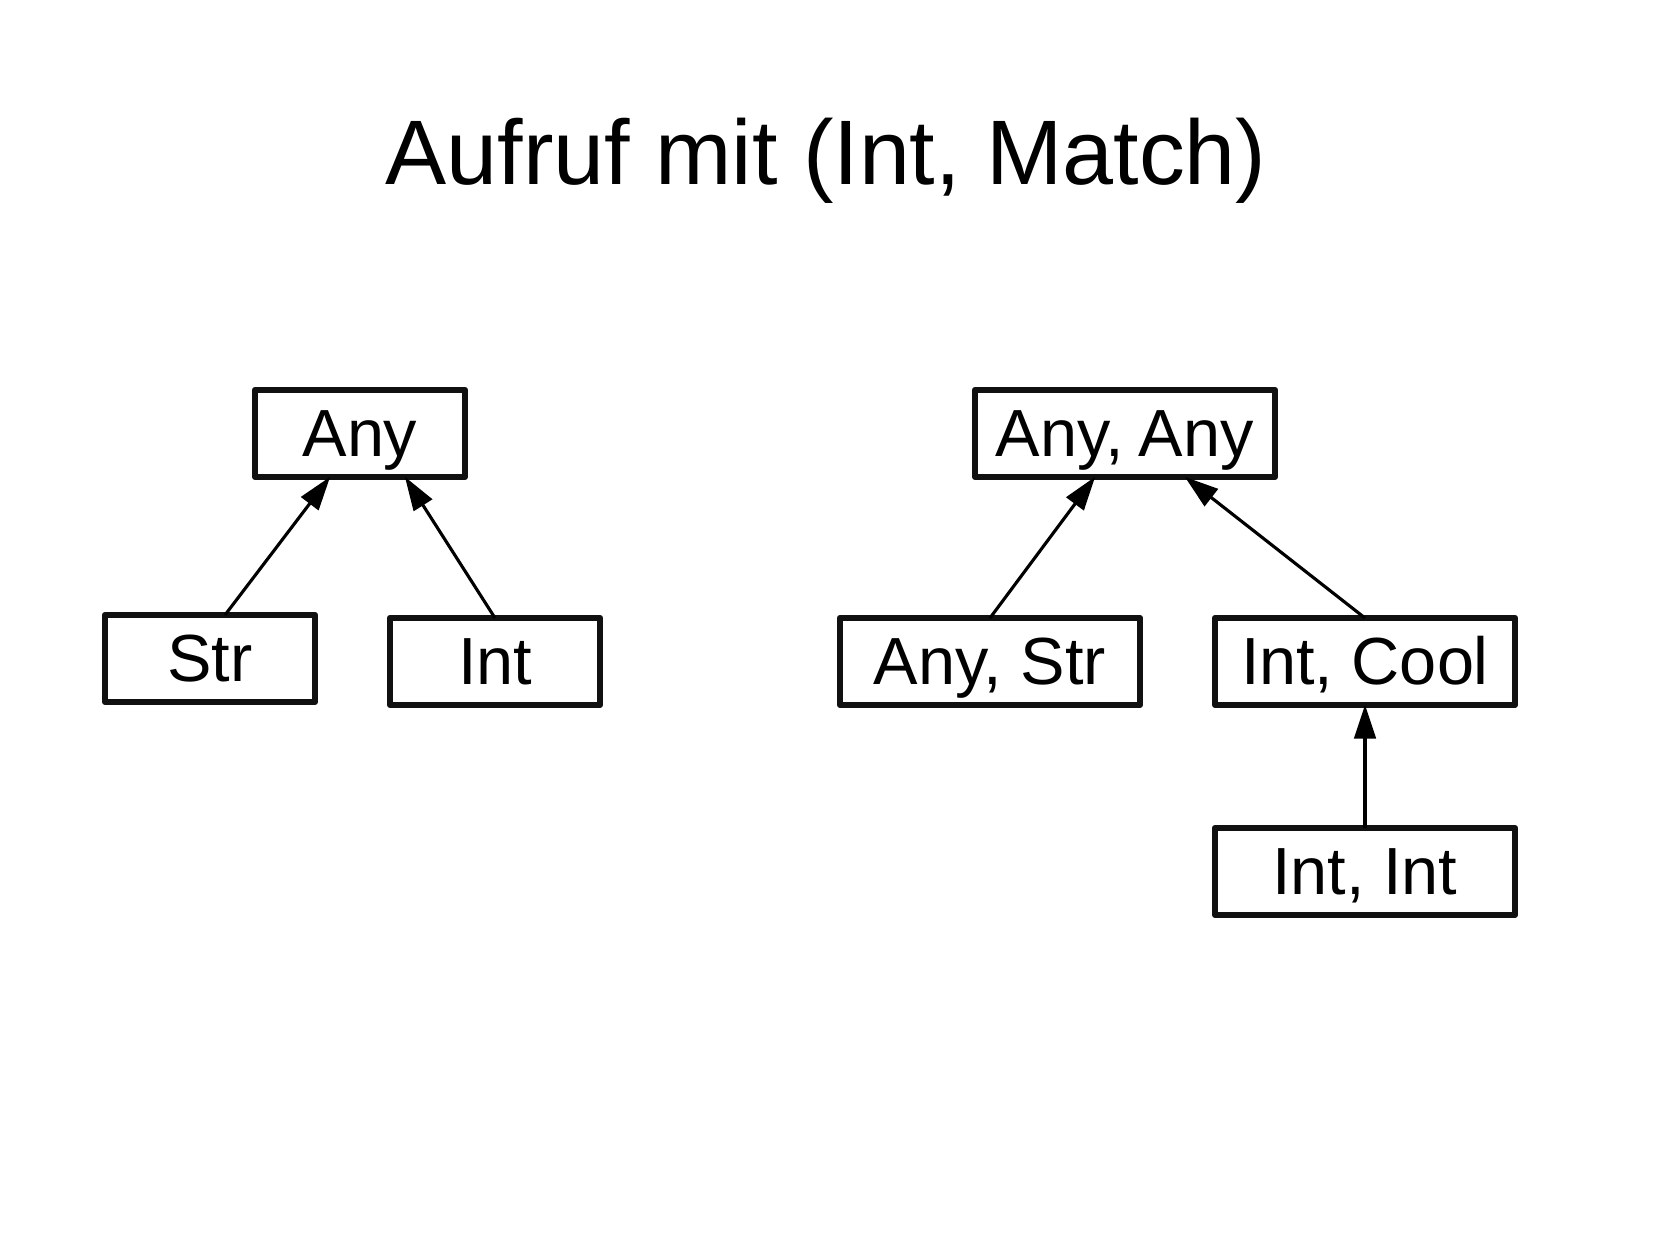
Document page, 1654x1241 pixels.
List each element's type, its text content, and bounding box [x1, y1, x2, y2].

title Aufruf mit (Int, Match) [82, 49, 1571, 257]
text_box Any, Any [975, 389, 1276, 477]
text_box Int, Cool [1215, 617, 1516, 705]
text_box Str [105, 614, 316, 702]
text_box Any [255, 389, 466, 477]
text_box Any, Str [840, 617, 1141, 705]
text_box Int [390, 617, 601, 705]
text_box Int, Int [1215, 827, 1516, 915]
